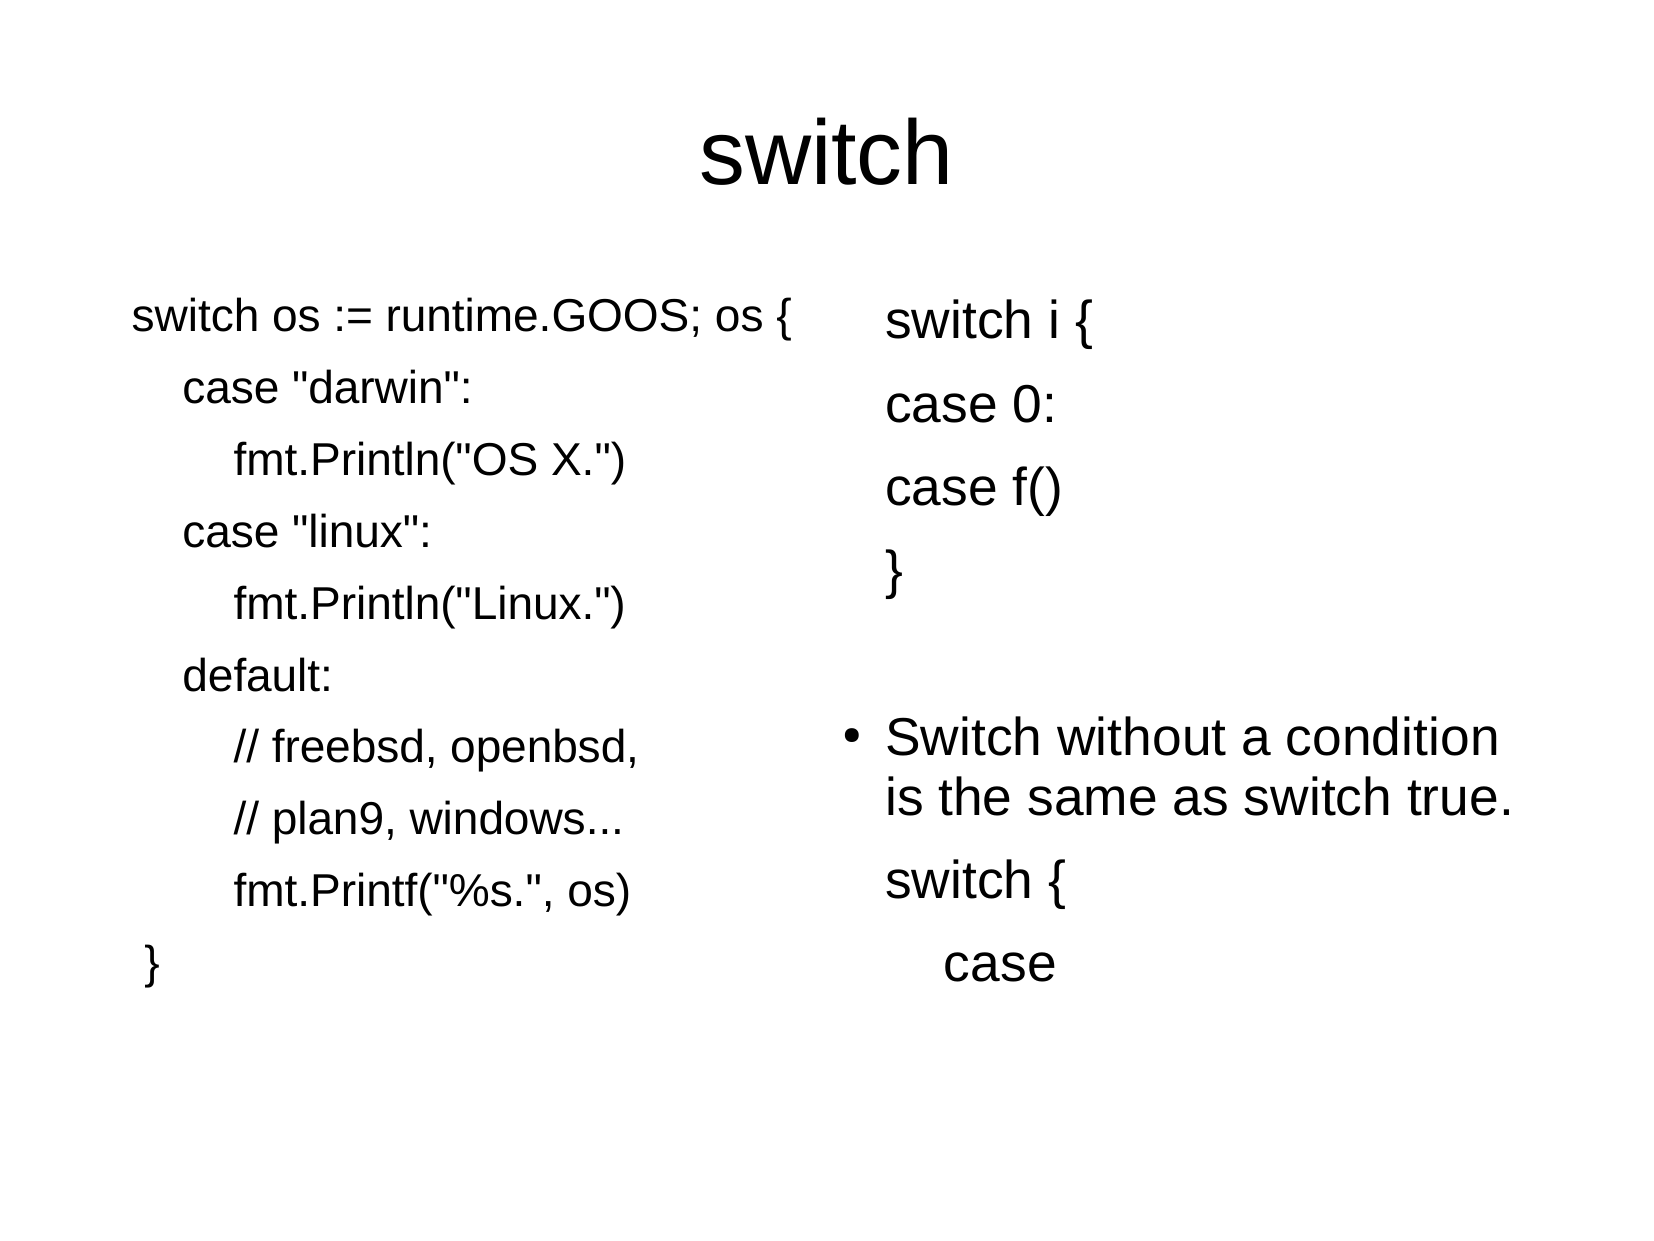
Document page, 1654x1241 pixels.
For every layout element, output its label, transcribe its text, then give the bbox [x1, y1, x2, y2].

title switch [82, 49, 1571, 257]
list switch os := runtime.GOOS; os { case "darwin": fmt.Println("OS X.") case "linux": fmt.Println("Linux.") default: // freebsd, openbsd, // plan9, windows... fmt.Printf("%s.", os) } [82, 290, 793, 1010]
list switch i { case 0: case f() } Switch without a condition is the same as switch true. switch { case [828, 290, 1539, 1010]
